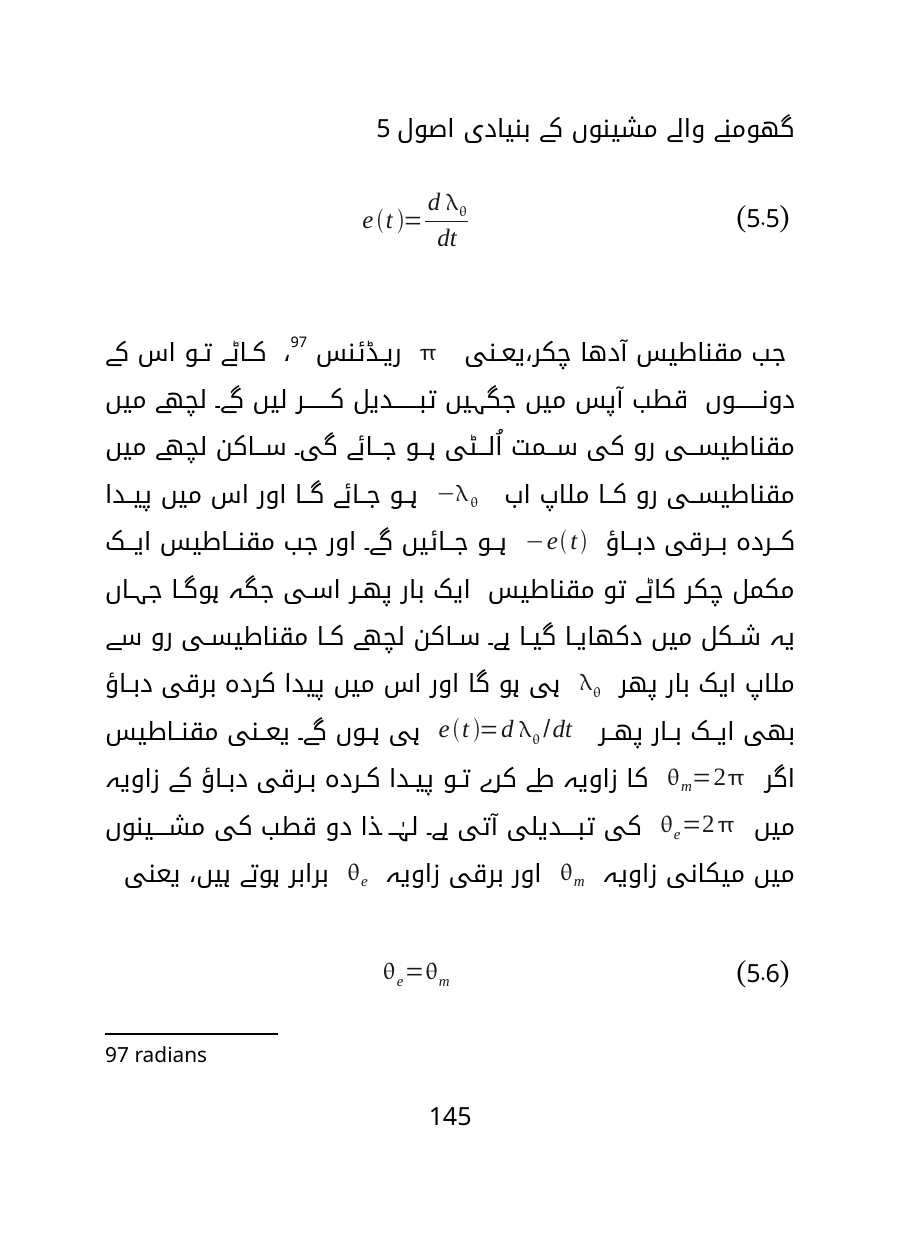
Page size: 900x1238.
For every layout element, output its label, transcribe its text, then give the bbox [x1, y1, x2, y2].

text جب مقناطیس آدھا چکر،یعنی ریڈئنس ، کاٹے تو اس کے دونوں قطب آپس میں جگہیں تبدیل کر لیں گے۔ لچھے میں مقناطیسی رو کی سمت اُلٹی ہو جائے گی۔ ساکن لچھے میں مقناطیسی رو کا ملاپ اب ہو جائے گا اور اس میں پیدا کردہ برقی دباؤہو جائیں گے۔ اور جب مقناطیس ایک مکمل چکر کاٹے تو مقناطیس ایک بار پھر اسی جگہ ہوگا جہاں یہ شکل میں دکھایا گیا ہے۔ ساکن لچھے کا مقناطیسی رو سے ملاپ ایک بار پھرہی ہو گا اور اس میں پیدا کردہ برقی دباؤ بھی ایک بار پھر ہی ہوں گے۔ یعنی مقناطیس اگرکا زاویہ طے کرے تو پیدا کردہ برقی دباؤ کے زاویہ میںکی تبدیلی آتی ہے۔ لہٰذا دو قطب کی مشینوں میں میکانی زاویہاور برقی زاویہبرابر ہوتے ہیں، یعنی [105, 329, 795, 898]
table_header [105, 182, 718, 269]
text radians [105, 1040, 795, 1068]
table_header (5.5) [718, 182, 795, 269]
table_header (5.6) [718, 944, 795, 1016]
table_header [105, 944, 718, 1016]
